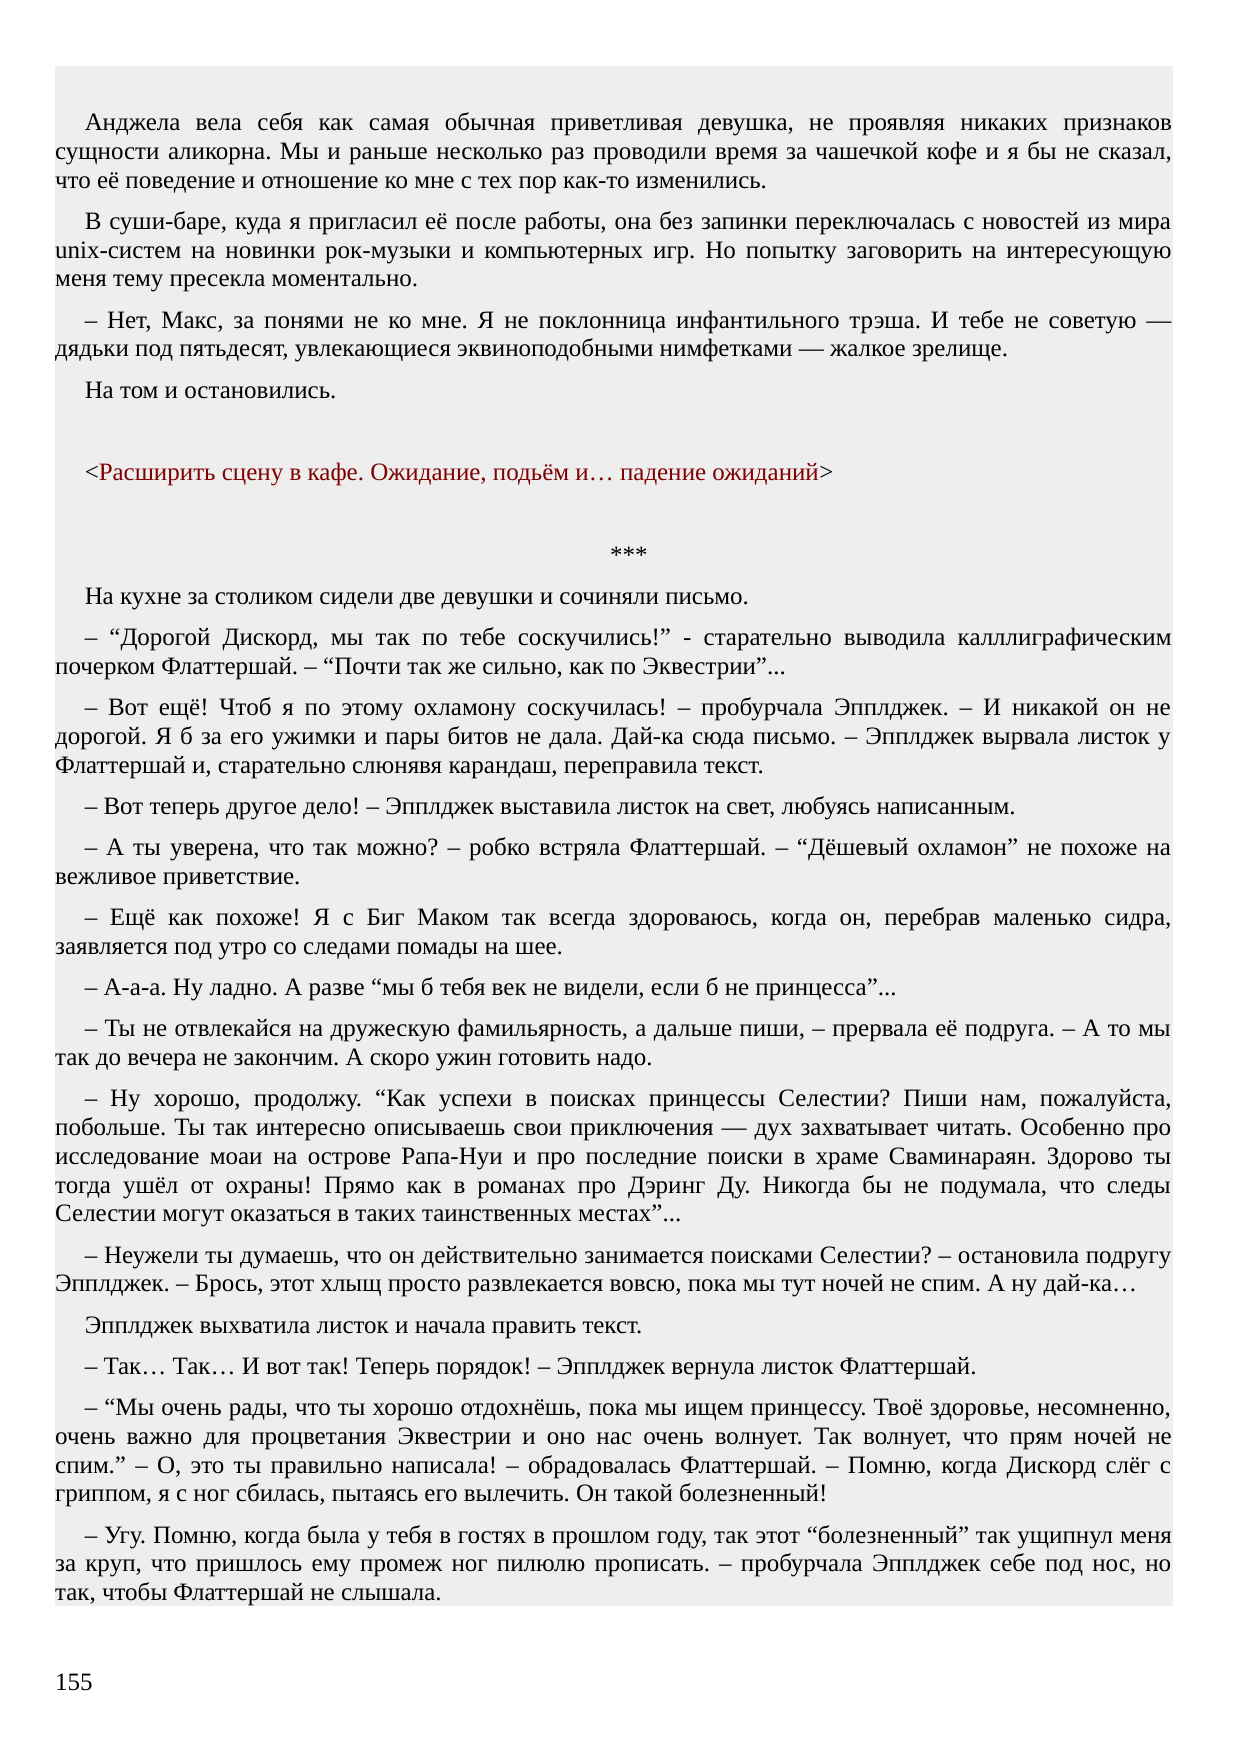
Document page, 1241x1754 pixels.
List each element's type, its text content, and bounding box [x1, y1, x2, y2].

text <Расширить сцену в кафе. Ожидание, подьём и… падение ожиданий> [55, 457, 1173, 486]
text Эпплджек выхватила листок и начала править текст. [55, 1310, 1173, 1338]
text Анджела вела себя как самая обычная приветливая девушка, не проявляя никаких признаков сущности аликорна. Мы и раньше несколько раз проводили время за чашечкой кофе и я бы не сказал, что её поведение и отношение ко мне с тех пор как-то изменились. [55, 107, 1173, 193]
text – Вот теперь другое дело! – Эпплджек выставила листок на свет, любуясь написанным. [55, 791, 1173, 820]
text – “Мы очень рады, что ты хорошо отдохнёшь, пока мы ищем принцессу. Твоё здоровье, несомненно, очень важно для процветания Эквестрии и оно нас очень волнует. Так волнует, что прям ночей не спим.” – О, это ты правильно написала! – обрадовалась Флаттершай. – Помню, когда Дискорд слёг с гриппом, я с ног сбилась, пытаясь его вылечить. Он такой болезненный! [55, 1392, 1173, 1507]
text – Ну хорошо, продолжу. “Как успехи в поисках принцессы Селестии? Пиши нам, пожалуйста, побольше. Ты так интересно описываешь свои приключения — дух захватывает читать. Особенно про исследование моаи на острове Рапа-Нуи и про последние поиски в храме Сваминараян. Здорово ты тогда ушёл от охраны! Прямо как в романах про Дэринг Ду. Никогда бы не подумала, что следы Селестии могут оказаться в таких таинственных местах”... [55, 1083, 1173, 1227]
text – Так… Так… И вот так! Теперь порядок! – Эпплджек вернула листок Флаттершай. [55, 1351, 1173, 1380]
text *** [55, 540, 1173, 568]
text В суши-баре, куда я пригласил её после работы, она без запинки переключалась с новостей из мира unix-систем на новинки рок-музыки и компьютерных игр. Но попытку заговорить на интересующую меня тему пресекла моментально. [55, 206, 1173, 292]
text – А ты уверена, что так можно? – робко встряла Флаттершай. – “Дёшевый охламон” не похоже на вежливое приветствие. [55, 832, 1173, 890]
text – Неужели ты думаешь, что он действительно занимается поисками Селестии? – остановила подругу Эпплджек. – Брось, этот хлыщ просто развлекается вовсю, пока мы тут ночей не спим. А ну дай-ка… [55, 1240, 1173, 1297]
text – Ты не отвлекайся на дружескую фамильярность, а дальше пиши, – прервала её подруга. – А то мы так до вечера не закончим. А скоро ужин готовить надо. [55, 1013, 1173, 1071]
text На том и остановились. [55, 375, 1173, 403]
text – А-а-а. Ну ладно. А разве “мы б тебя век не видели, если б не принцесса”... [55, 972, 1173, 1001]
text – Ещё как похоже! Я с Биг Маком так всегда здороваюсь, когда он, перебрав маленько сидра, заявляется под утро со следами помады на шее. [55, 902, 1173, 960]
text – Нет, Макс, за понями не ко мне. Я не поклонница инфантильного трэша. И тебе не советую — дядьки под пятьдесят, увлекающиеся эквиноподобными нимфетками — жалкое зрелище. [55, 305, 1173, 362]
text – “Дорогой Дискорд, мы так по тебе соскучились!” - старательно выводила калллиграфическим почерком Флаттершай. – “Почти так же сильно, как по Эквестрии”... [55, 622, 1173, 680]
text – Вот ещё! Чтоб я по этому охламону соскучилась! – пробурчала Эпплджек. – И никакой он не дорогой. Я б за его ужимки и пары битов не дала. Дай-ка сюда письмо. – Эпплджек вырвала листок у Флаттершай и, старательно слюнявя карандаш, переправила текст. [55, 692, 1173, 778]
text – Угу. Помню, когда была у тебя в гостях в прошлом году, так этот “болезненный” так ущипнул меня за круп, что пришлось ему промеж ног пилюлю прописать. – пробурчала Эпплджек себе под нос, но так, чтобы Флаттершай не слышала. [55, 1520, 1173, 1606]
text На кухне за столиком сидели две девушки и сочиняли письмо. [55, 581, 1173, 610]
